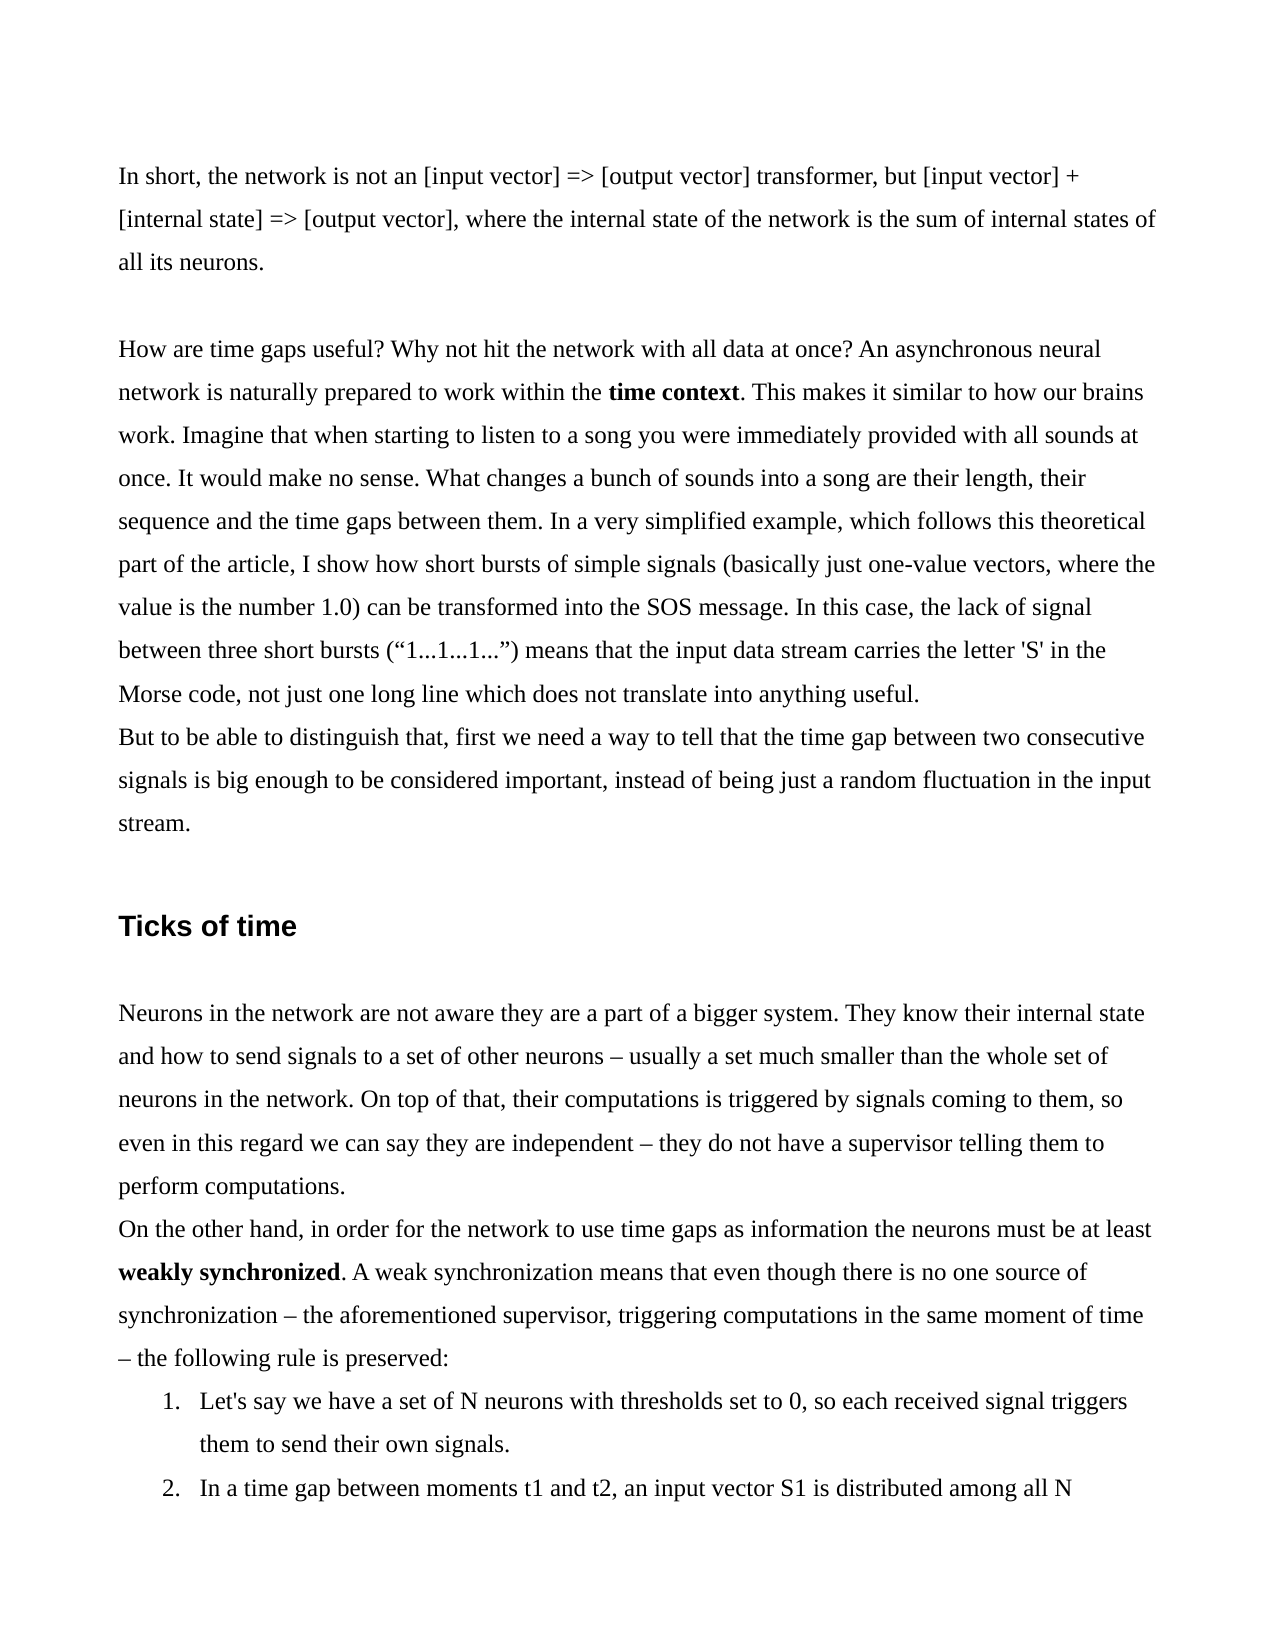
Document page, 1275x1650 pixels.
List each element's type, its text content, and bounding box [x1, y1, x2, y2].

subtitle Ticks of time [118, 909, 1157, 943]
text How are time gaps useful? Why not hit the network with all data at once? An asynchronous neural network is naturally prepared to work within the time context. This makes it similar to how our brains work. Imagine that when starting to listen to a song you were immediately provided with all sounds at once. It would make no sense. What changes a bunch of sounds into a song are their length, their sequence and the time gaps between them. In a very simplified example, which follows this theoretical part of the article, I show how short bursts of simple signals (basically just one-value vectors, where the value is the number 1.0) can be transformed into the SOS message. In this case, the lack of signal between three short bursts (“1...1...1...”) means that the input data stream carries the letter 'S' in the Morse code, not just one long line which does not translate into anything useful. [118, 334, 1157, 707]
list In a time gap between moments t1 and t2, an input vector S1 is distributed among all N [162, 1473, 1157, 1501]
list Let's say we have a set of N neurons with thresholds set to 0, so each received signal triggers them to send their own signals. [162, 1386, 1157, 1458]
text But to be able to distinguish that, first we need a way to tell that the time gap between two consecutive signals is big enough to be considered important, instead of being just a random fluctuation in the input stream. [118, 722, 1157, 837]
text On the other hand, in order for the network to use time gaps as information the neurons must be at least weakly synchronized. A weak synchronization means that even though there is no one source of synchronization – the aforementioned supervisor, triggering computations in the same moment of time – the following rule is preserved: [118, 1214, 1157, 1372]
text Neurons in the network are not aware they are a part of a bigger system. They know their internal state and how to send signals to a set of other neurons – usually a set much smaller than the whole set of neurons in the network. On top of that, their computations is triggered by signals coming to them, so even in this regard we can say they are independent – they do not have a supervisor telling them to perform computations. [118, 998, 1157, 1199]
text In short, the network is not an [input vector] => [output vector] transformer, but [input vector] + [internal state] => [output vector], where the internal state of the network is the sum of internal states of all its neurons. [118, 161, 1157, 276]
